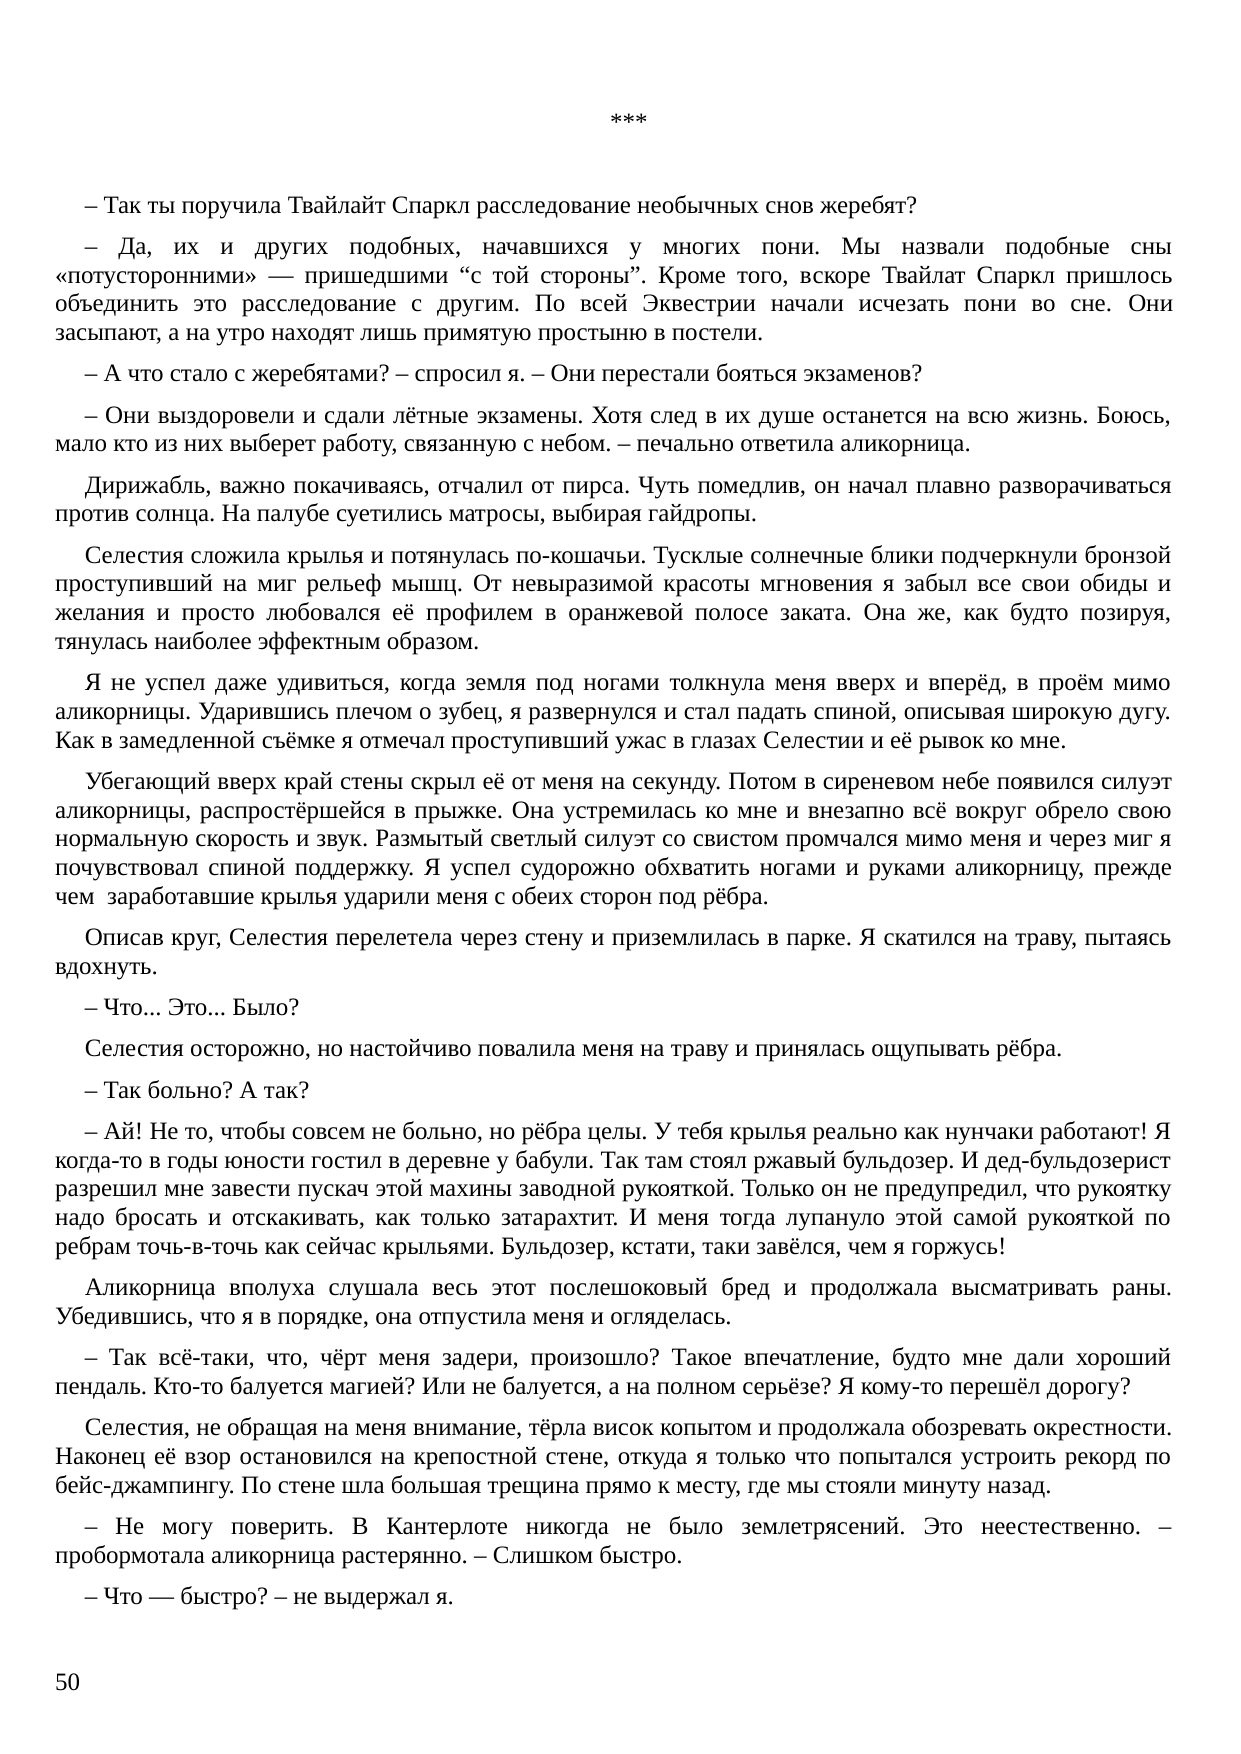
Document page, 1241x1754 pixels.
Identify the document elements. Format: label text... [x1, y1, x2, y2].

text – Так всё-таки, что, чёрт меня задери, произошло? Такое впечатление, будто мне дали хороший пендаль. Кто-то балуется магией? Или не балуется, а на полном серьёзе? Я кому-то перешёл дорогу? [55, 1342, 1173, 1400]
text Дирижабль, важно покачиваясь, отчалил от пирса. Чуть помедлив, он начал плавно разворачиваться против солнца. На палубе суетились матросы, выбирая гайдропы. [55, 470, 1173, 527]
text – Что — быстро? – не выдержал я. [55, 1581, 1173, 1610]
text – Так ты поручила Твайлайт Спаркл расследование необычных снов жеребят? [55, 190, 1173, 218]
text Селестия сложила крылья и потянулась по-кошачьи. Тусклые солнечные блики подчеркнули бронзой проступивший на миг рельеф мышц. От невыразимой красоты мгновения я забыл все свои обиды и желания и просто любовался её профилем в оранжевой полосе заката. Она же, как будто позируя, тянулась наиболее эффектным образом. [55, 540, 1173, 655]
text Селестия, не обращая на меня внимание, тёрла висок копытом и продолжала обозревать окрестности. Наконец её взор остановился на крепостной стене, откуда я только что попытался устроить рекорд по бейс-джампингу. По стене шла большая трещина прямо к месту, где мы стояли минуту назад. [55, 1412, 1173, 1498]
text Описав круг, Селестия перелетела через стену и приземлилась в парке. Я скатился на траву, пытаясь вдохнуть. [55, 922, 1173, 980]
text Я не успел даже удивиться, когда земля под ногами толкнула меня вверх и вперёд, в проём мимо аликорницы. Ударившись плечом о зубец, я развернулся и стал падать спиной, описывая широкую дугу. Как в замедленной съёмке я отмечал проступивший ужас в глазах Селестии и её рывок ко мне. [55, 667, 1173, 753]
text Аликорница вполуха слушала весь этот послешоковый бред и продолжала высматривать раны. Убедившись, что я в порядке, она отпустила меня и огляделась. [55, 1272, 1173, 1330]
text – А что стало с жеребятами? – спросил я. – Они перестали бояться экзаменов? [55, 358, 1173, 387]
text *** [55, 107, 1173, 136]
text – Они выздоровели и сдали лётные экзамены. Хотя след в их душе останется на всю жизнь. Боюсь, мало кто из них выберет работу, связанную с небом. – печально ответила аликорница. [55, 400, 1173, 457]
text – Ай! Не то, чтобы совсем не больно, но рёбра целы. У тебя крылья реально как нунчаки работают! Я когда-то в годы юности гостил в деревне у бабули. Так там стоял ржавый бульдозер. И дед-бульдозерист разрешил мне завести пускач этой махины заводной рукояткой. Только он не предупредил, что рукоятку надо бросать и отскакивать, как только затарахтит. И меня тогда лупануло этой самой рукояткой по ребрам точь-в-точь как сейчас крыльями. Бульдозер, кстати, таки завёлся, чем я горжусь! [55, 1116, 1173, 1260]
text – Не могу поверить. В Кантерлоте никогда не было землетрясений. Это неестественно. – пробормотала аликорница растерянно. – Слишком быстро. [55, 1511, 1173, 1568]
text – Что... Это... Было? [55, 992, 1173, 1021]
text – Да, их и других подобных, начавшихся у многих пони. Мы назвали подобные сны «потусторонними» — пришедшими “с той стороны”. Кроме того, вскоре Твайлат Спаркл пришлось объединить это расследование с другим. По всей Эквестрии начали исчезать пони во сне. Они засыпают, а на утро находят лишь примятую простыню в постели. [55, 231, 1173, 346]
text Селестия осторожно, но настойчиво повалила меня на траву и принялась ощупывать рёбра. [55, 1033, 1173, 1062]
text Убегающий вверх край стены скрыл её от меня на секунду. Потом в сиреневом небе появился силуэт аликорницы, распростёршейся в прыжке. Она устремилась ко мне и внезапно всё вокруг обрело свою нормальную скорость и звук. Размытый светлый силуэт со свистом промчался мимо меня и через миг я почувствовал спиной поддержку. Я успел судорожно обхватить ногами и руками аликорницу, прежде чем заработавшие крылья ударили меня с обеих сторон под рёбра. [55, 766, 1173, 910]
text – Так больно? А так? [55, 1075, 1173, 1103]
